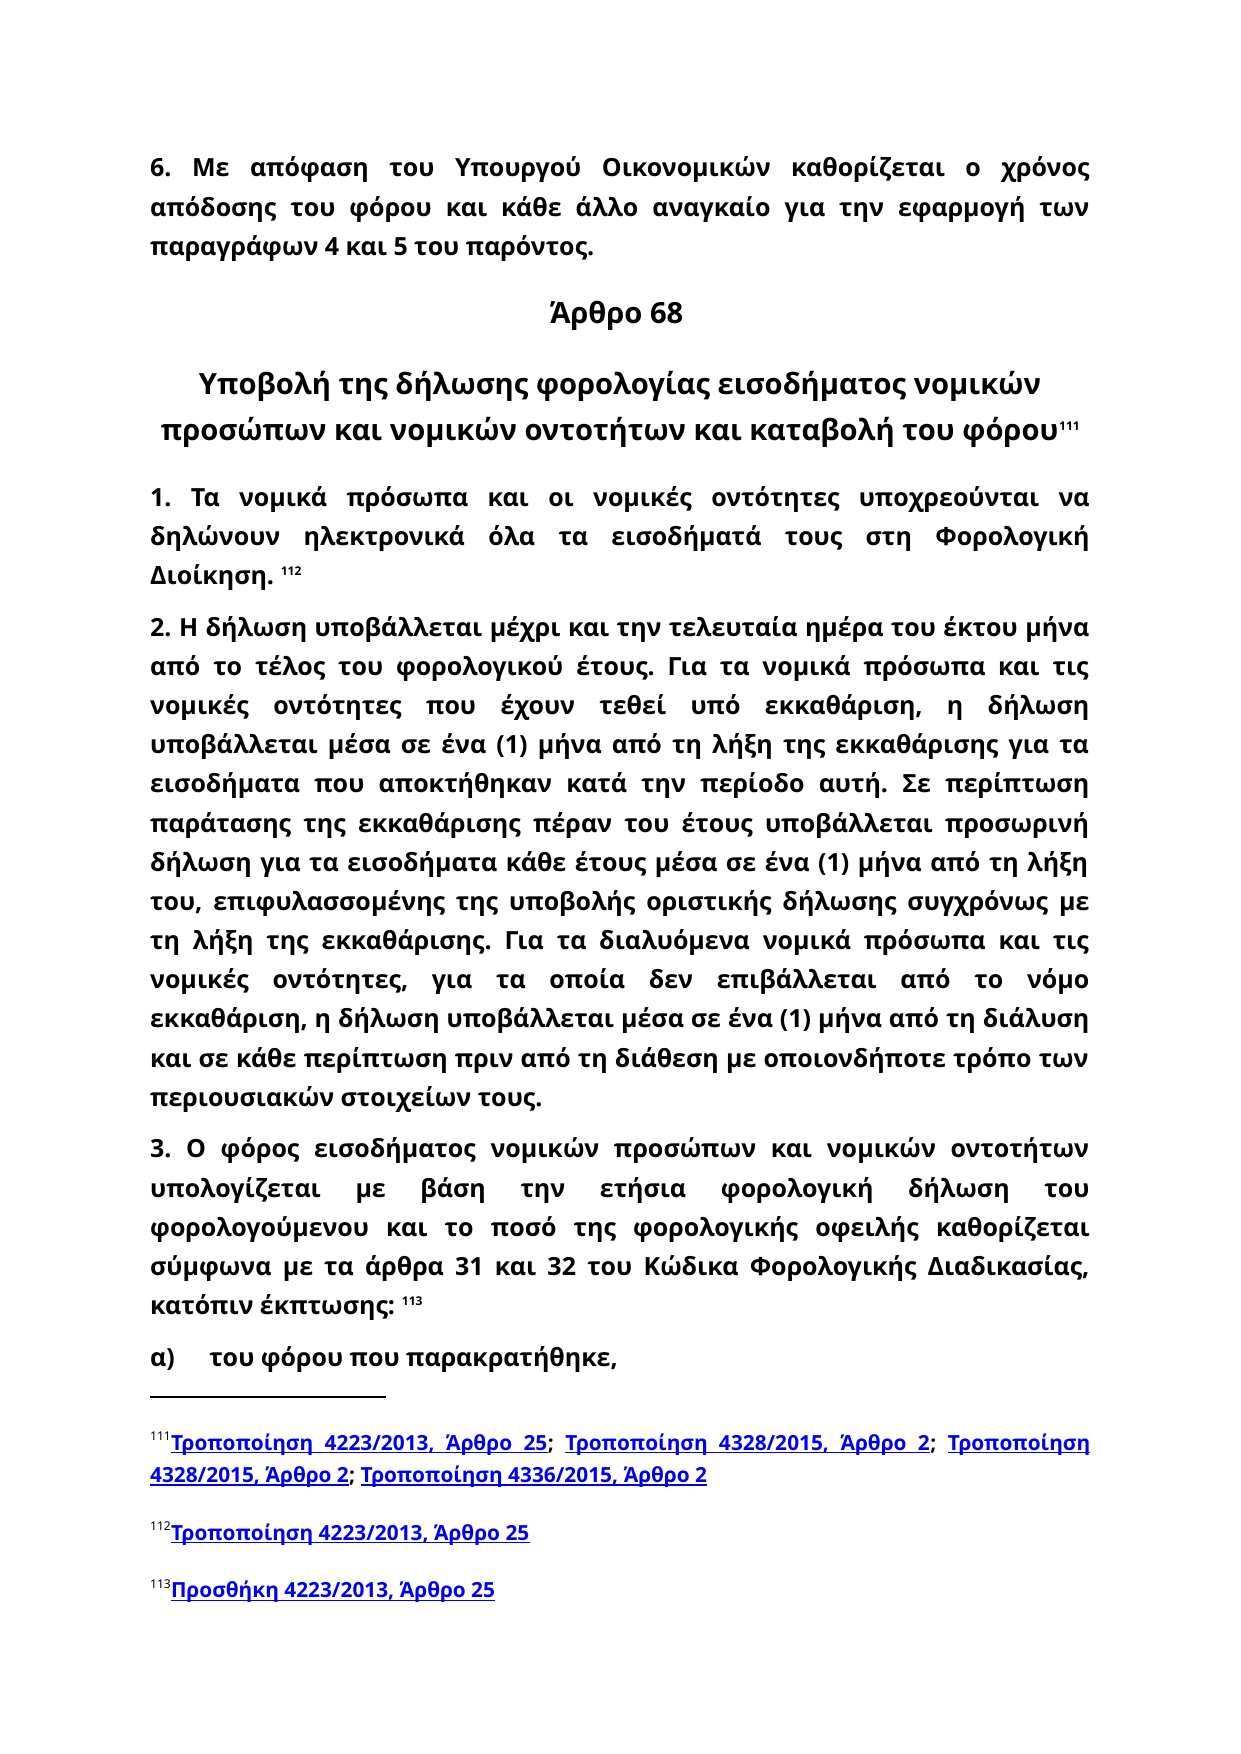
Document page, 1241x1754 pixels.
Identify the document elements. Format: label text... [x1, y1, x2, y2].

text 6. Με απόφαση του Υπουργού Οικονομικών καθορίζεται ο χρόνος απόδοσης του φόρου και κάθε άλλο αναγκαίο για την εφαρμογή των παραγράφων 4 και 5 του παρόντος. [150, 150, 1090, 262]
text 3. Ο φόρος εισοδήματος νομικών προσώπων και νομικών οντοτήτων υπολογίζεται με βάση την ετήσια φορολογική δήλωση του φορολογούμενου και το ποσό της φορολογικής οφειλής καθορίζεται σύμφωνα με τα άρθρα 31 και 32 του Κώδικα Φορολογικής Διαδικασίας, κατόπιν έκπτωσης: [150, 1131, 1090, 1322]
text Τροποποίηση 4223/2013, Άρθρο 25 [150, 1518, 1090, 1546]
text 1. Τα νομικά πρόσωπα και οι νομικές οντότητες υποχρεούνται να δηλώνουν ηλεκτρονικά όλα τα εισοδήματά τους στη Φορολογική Διοίκηση. [150, 479, 1090, 592]
text Τροποποίηση 4223/2013, Άρθρο 25; Τροποποίηση 4328/2015, Άρθρο 2; Τροποποίηση 4328/2015, Άρθρο 2; Τροποποίηση 4336/2015, Άρθρο 2 [150, 1428, 1090, 1489]
text 2. Η δήλωση υποβάλλεται μέχρι και την τελευταία ημέρα του έκτου μήνα από το τέλος του φορολογικού έτους. Για τα νομικά πρόσωπα και τις νομικές οντότητες που έχουν τεθεί υπό εκκαθάριση, η δήλωση υποβάλλεται μέσα σε ένα (1) μήνα από τη λήξη της εκκαθάρισης για τα εισοδήματα που αποκτήθηκαν κατά την περίοδο αυτή. Σε περίπτωση παράτασης της εκκαθάρισης πέραν του έτους υποβάλλεται προσωρινή δήλωση για τα εισοδήματα κάθε έτους μέσα σε ένα (1) μήνα από τη λήξη του, επιφυλασσομένης της υποβολής οριστικής δήλωσης συγχρόνως με τη λήξη της εκκαθάρισης. Για τα διαλυόμενα νομικά πρόσωπα και τις νομικές οντότητες, για τα οποία δεν επιβάλλεται από το νόμο εκκαθάριση, η δήλωση υποβάλλεται μέσα σε ένα (1) μήνα από τη διάλυση και σε κάθε περίπτωση πριν από τη διάθεση με οποιονδήποτε τρόπο των περιουσιακών στοιχείων τους. [150, 609, 1090, 1113]
text Προσθήκη 4223/2013, Άρθρο 25 [150, 1576, 1090, 1604]
list α) του φόρου που παρακρατήθηκε, [150, 1339, 1090, 1373]
subtitle Άρθρο 68 [150, 292, 1090, 332]
subtitle Υποβολή της δήλωσης φορολογίας εισοδήματος νομικών προσώπων και νομικών οντοτήτων και καταβολή του φόρου [150, 363, 1090, 448]
